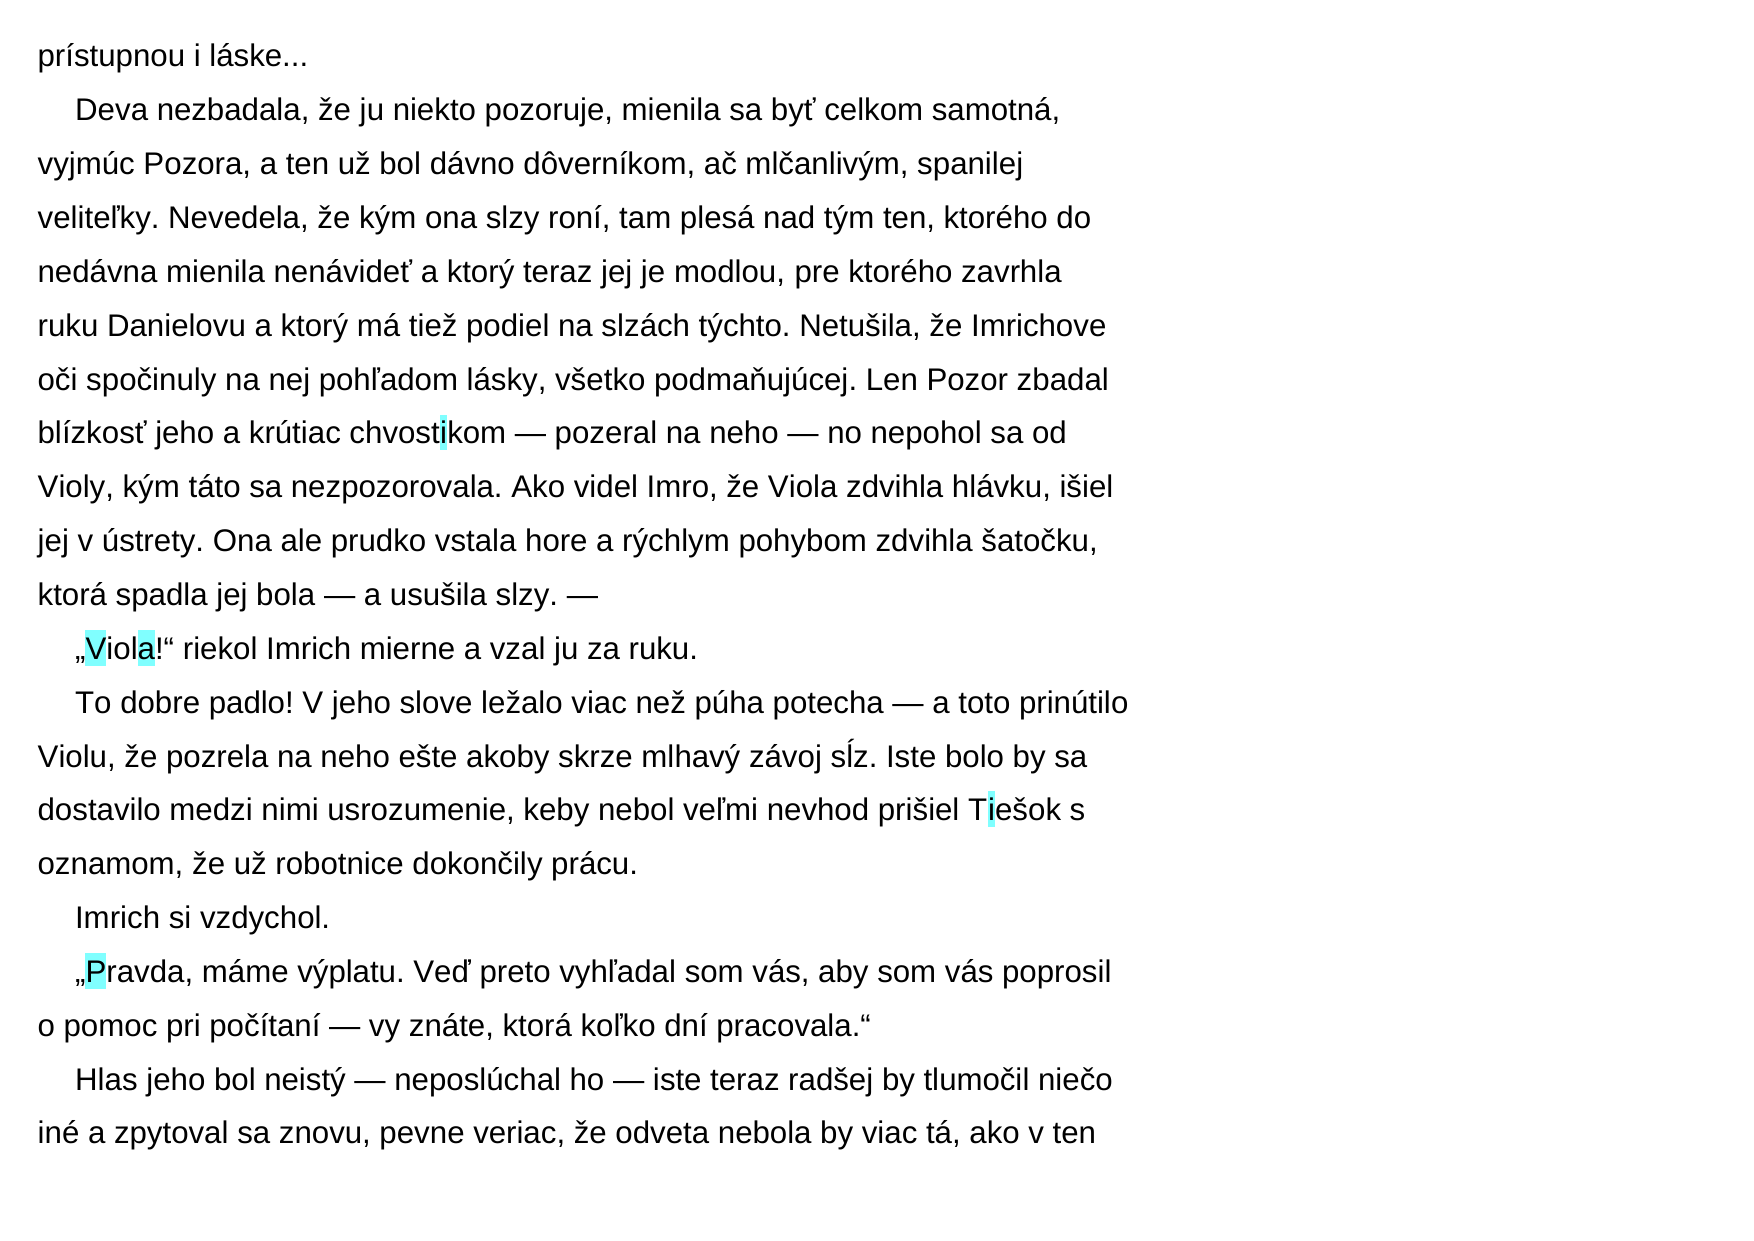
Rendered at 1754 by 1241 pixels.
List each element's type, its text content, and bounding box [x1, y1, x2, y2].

text To dobre padlo! V jeho slove ležalo viac než púha potecha — a toto prinútilo Violu, že pozrela na neho ešte akoby skrze mlhavý závoj sĺz. Iste bolo by sa dostavilo medzi nimi usrozumenie, keby nebol veľmi nevhod prišiel Tiešok s oznamom, že už robotnice dokončily prácu. [37, 684, 1130, 881]
text „Pravda, máme výplatu. Veď preto vyhľadal som vás, aby som vás poprosil o pomoc pri počítaní — vy znáte, ktorá koľko dní pracovala.“ [37, 953, 1130, 1043]
text „Viola!“ riekol Imrich mierne a vzal ju za ruku. [37, 630, 1130, 666]
text Imrich si vzdychol. [37, 899, 1130, 935]
text prístupnou i láske... [37, 37, 1130, 73]
text Deva nezbadala, že ju niekto pozoruje, mienila sa byť celkom samotná, vyjmúc Pozora, a ten už bol dávno dôverníkom, ač mlčanlivým, spanilej veliteľky. Nevedela, že kým ona slzy roní, tam plesá nad tým ten, ktorého do nedávna mienila nenávideť a ktorý teraz jej je modlou, pre ktorého zavrhla ruku Danielovu a ktorý má tiež podiel na slzách týchto. Netušila, že Imrichove oči spočinuly na nej pohľadom lásky, všetko podmaňujúcej. Len Pozor zbadal blízkosť jeho a krútiac chvostikom — pozeral na neho — no nepohol sa od Violy, kým táto sa nezpozorovala. Ako videl Imro, že Viola zdvihla hlávku, išiel jej v ústrety. Ona ale prudko vstala hore a rýchlym pohybom zdvihla šatočku, ktorá spadla jej bola — a usušila slzy. — [37, 91, 1130, 612]
text Hlas jeho bol neistý — neposlúchal ho — iste teraz radšej by tlumočil niečo iné a zpytoval sa znovu, pevne veriac, že odveta nebola by viac tá, ako v ten [37, 1061, 1130, 1151]
